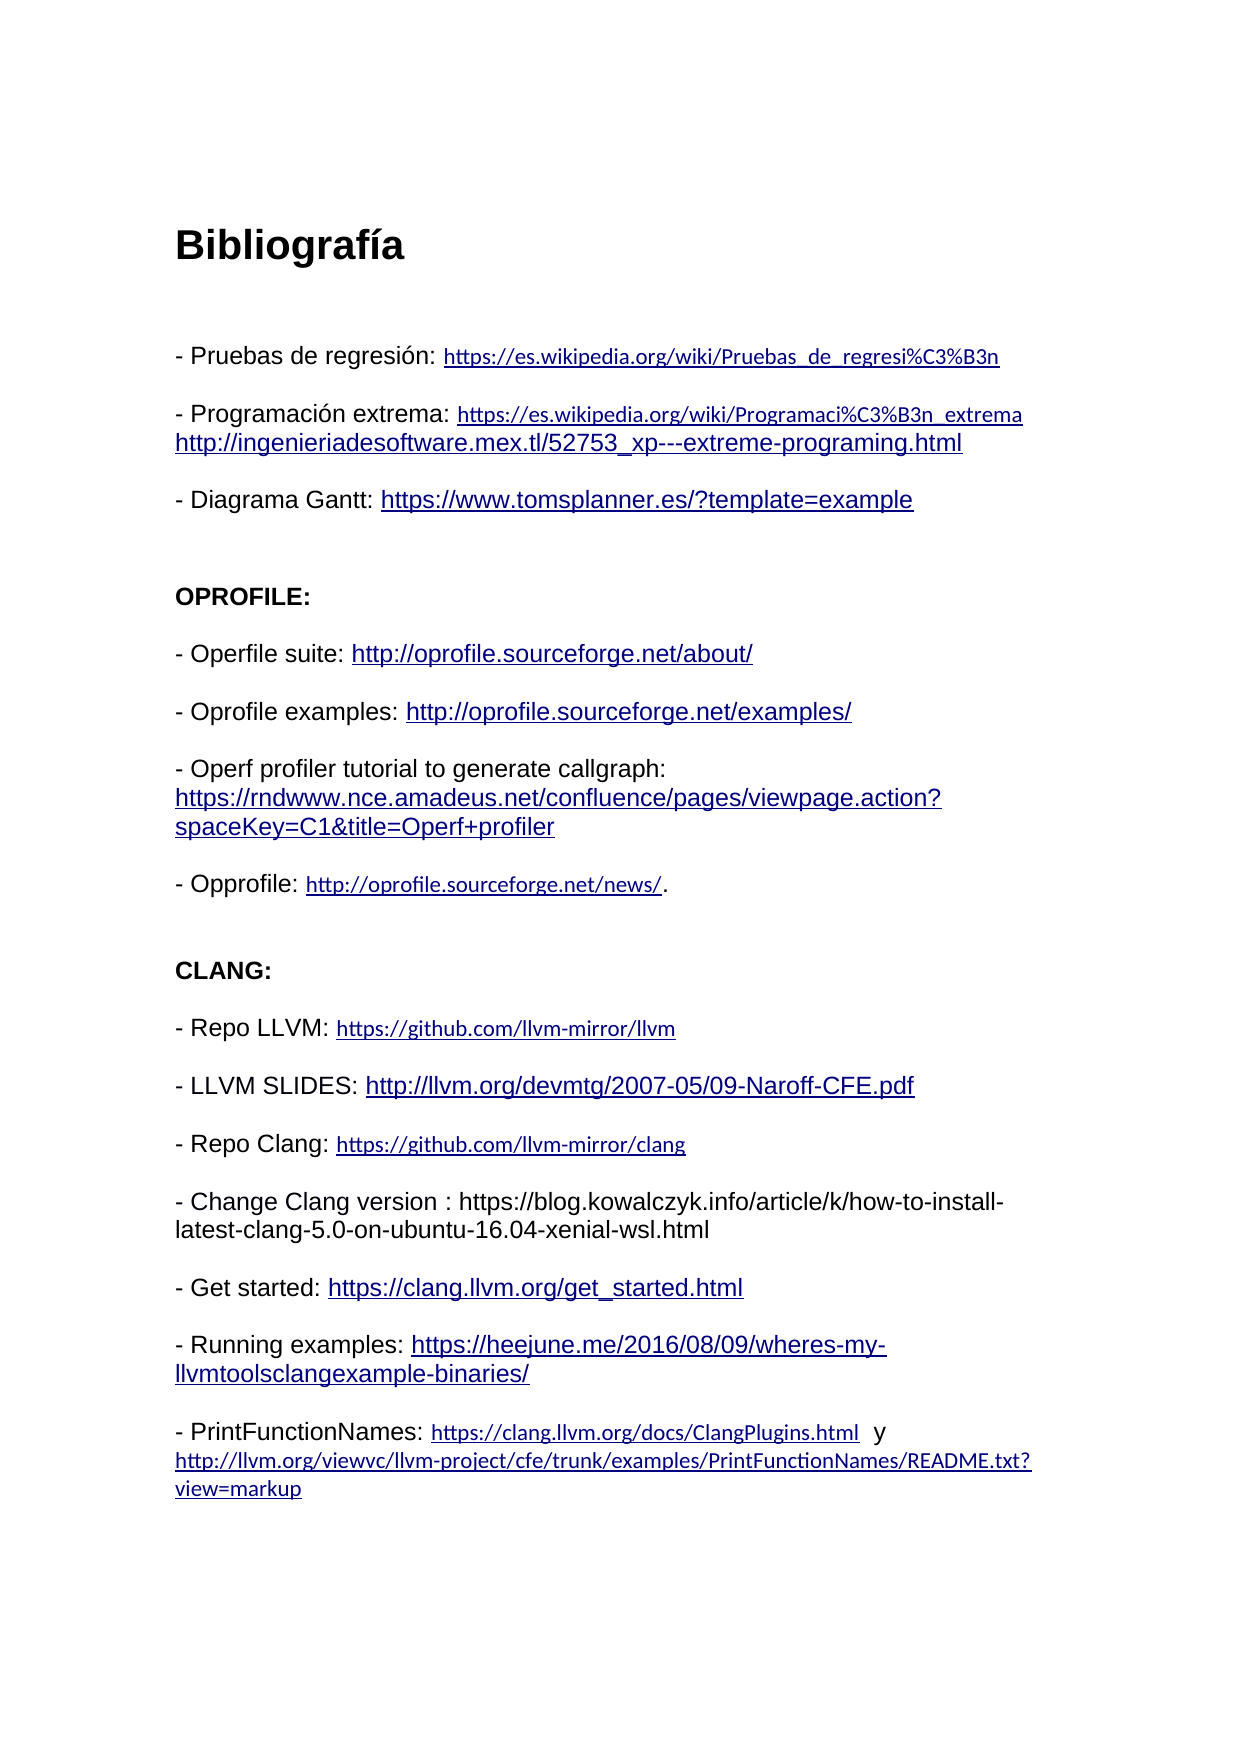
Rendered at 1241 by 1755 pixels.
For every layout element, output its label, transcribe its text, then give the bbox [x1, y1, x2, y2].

text - Repo LLVM: https://github.com/llvm-mirror/llvm [175, 1013, 1065, 1043]
text - Pruebas de regresión: https://es.wikipedia.org/wiki/Pruebas_de_regresi%C3%B3n [175, 341, 1065, 370]
text - Diagrama Gantt: https://www.tomsplanner.es/?template=example [175, 485, 1065, 514]
text OPROFILE: [175, 582, 1065, 611]
text - Get started: https://clang.llvm.org/get_started.html [175, 1273, 1065, 1302]
text - Repo Clang: https://github.com/llvm-mirror/clang [175, 1129, 1065, 1158]
text - PrintFunctionNames: https://clang.llvm.org/docs/ClangPlugins.html y http://llvm.org/viewvc/llvm-project/cfe/trunk/examples/PrintFunctionNames/README.txt?view=markup [175, 1417, 1065, 1502]
text - Opprofile: http://oprofile.sourceforge.net/news/. [175, 869, 1065, 898]
text - Oprofile examples: http://oprofile.sourceforge.net/examples/ [175, 697, 1065, 726]
text Bibliografía [175, 220, 1065, 268]
text - Running examples: https://heejune.me/2016/08/09/wheres-my-llvmtoolsclangexample-binaries/ [175, 1331, 1065, 1388]
text - Change Clang version : https://blog.kowalczyk.info/article/k/how-to-install-latest-clang-5.0-on-ubuntu-16.04-xenial-wsl.html [175, 1187, 1065, 1244]
text - Operf profiler tutorial to generate callgraph: https://rndwww.nce.amadeus.net/confluence/pages/viewpage.action?spaceKey=C1&title=Operf+profiler [175, 754, 1065, 841]
text CLANG: [175, 956, 1065, 985]
text http://ingenieriadesoftware.mex.tl/52753_xp---extreme-programing.html [175, 428, 1065, 457]
text - Programación extrema: https://es.wikipedia.org/wiki/Programaci%C3%B3n_extrema [175, 399, 1065, 428]
text - Operfile suite: http://oprofile.sourceforge.net/about/ [175, 639, 1065, 668]
text - LLVM SLIDES: http://llvm.org/devmtg/2007-05/09-Naroff-CFE.pdf [175, 1071, 1065, 1100]
